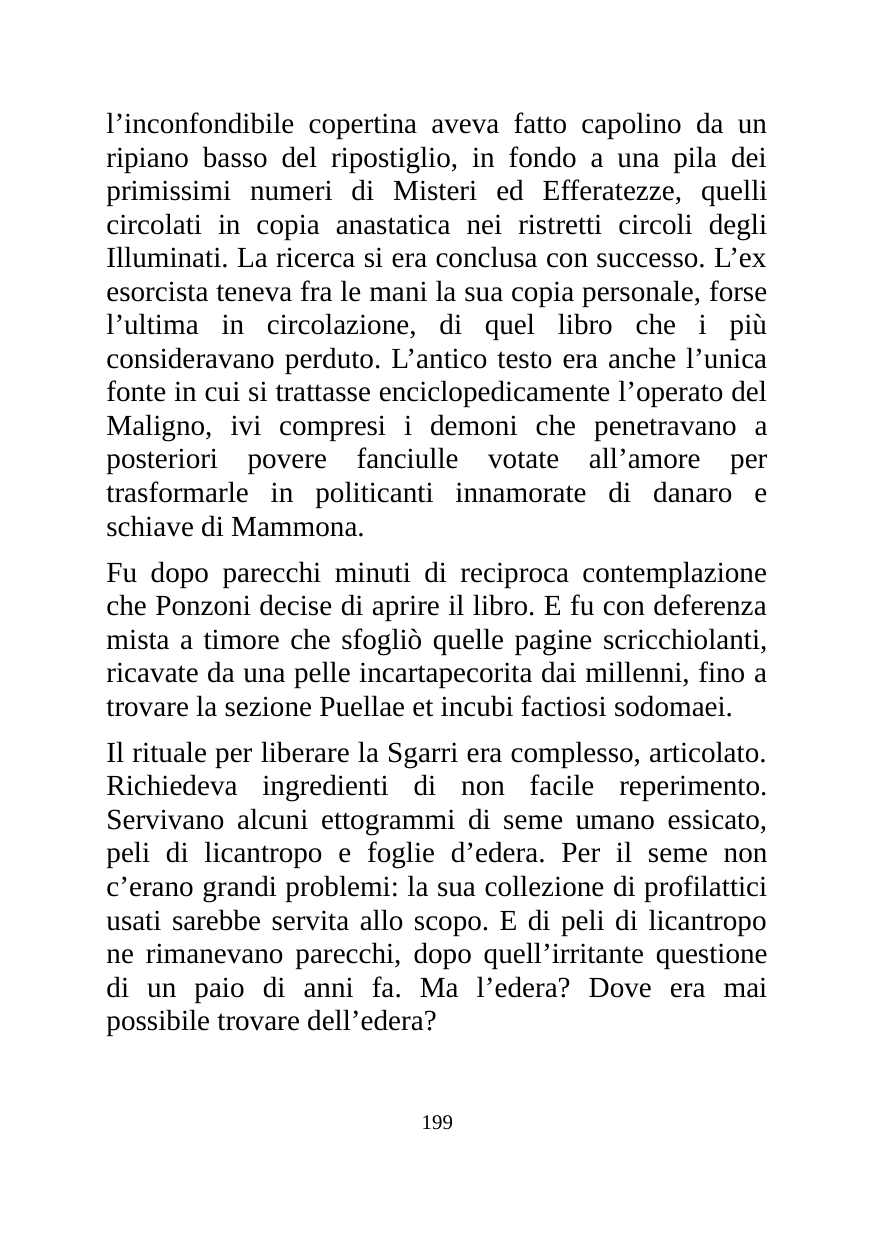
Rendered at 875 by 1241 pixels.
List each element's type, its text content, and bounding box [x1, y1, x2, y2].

text l’inconfondibile copertina aveva fatto capolino da un ripiano basso del ripostiglio, in fondo a una pila dei primissimi numeri di Misteri ed Efferatezze, quelli circolati in copia anastatica nei ristretti circoli degli Illuminati. La ricerca si era conclusa con successo. L’ex esorcista teneva fra le mani la sua copia personale, forse l’ultima in circolazione, di quel libro che i più consideravano perduto. L’antico testo era anche l’unica fonte in cui si trattasse enciclopedicamente l’operato del Maligno, ivi compresi i demoni che penetravano a posteriori povere fanciulle votate all’amore per trasformarle in politicanti innamorate di danaro e schiave di Mammona. [106, 106, 768, 542]
text Fu dopo parecchi minuti di reciproca contemplazione che Ponzoni decise di aprire il libro. E fu con deferenza mista a timore che sfogliò quelle pagine scricchiolanti, ricavate da una pelle incartapecorita dai millenni, fino a trovare la sezione Puellae et incubi factiosi sodomaei. [106, 555, 768, 722]
text Il rituale per liberare la Sgarri era complesso, articolato. Richiedeva ingredienti di non facile reperimento. Servivano alcuni ettogrammi di seme umano essicato, peli di licantropo e foglie d’edera. Per il seme non c’erano grandi problemi: la sua collezione di profilattici usati sarebbe servita allo scopo. E di peli di licantropo ne rimanevano parecchi, dopo quell’irritante questione di un paio di anni fa. Ma l’edera? Dove era mai possibile trovare dell’edera? [106, 735, 768, 1037]
